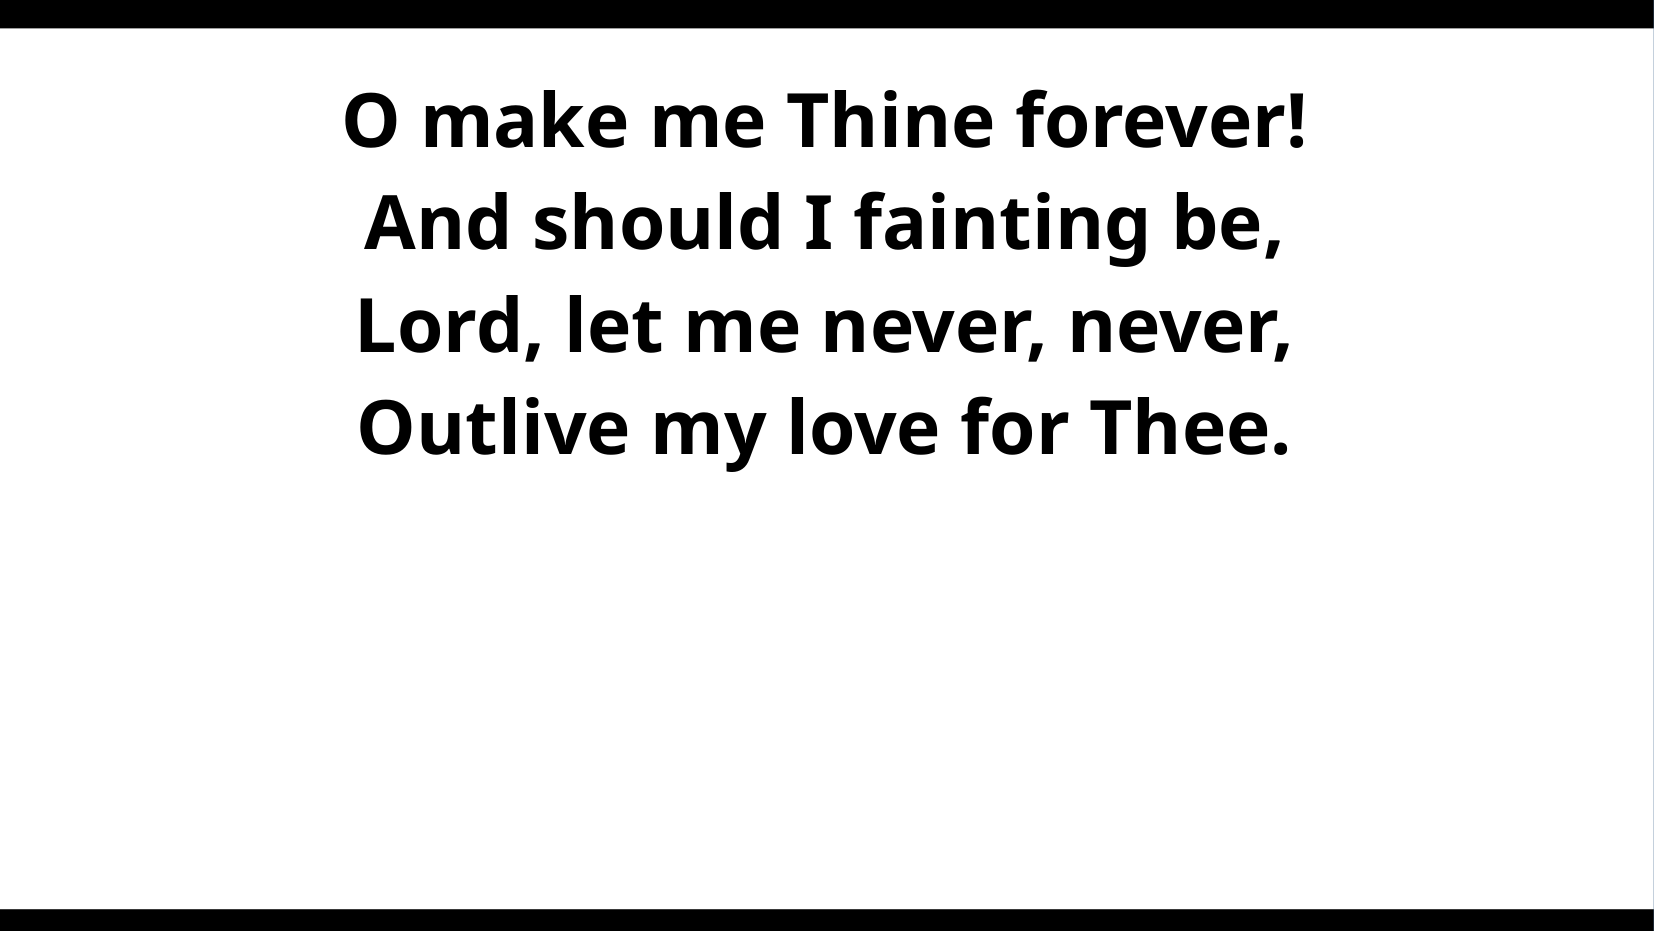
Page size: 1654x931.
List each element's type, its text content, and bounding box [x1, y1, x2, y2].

text_box O make me Thine forever! And should I fainting be, Lord, let me never, never, Outlive my love for Thee. [90, 60, 1561, 475]
picture [0, 0, 1654, 931]
